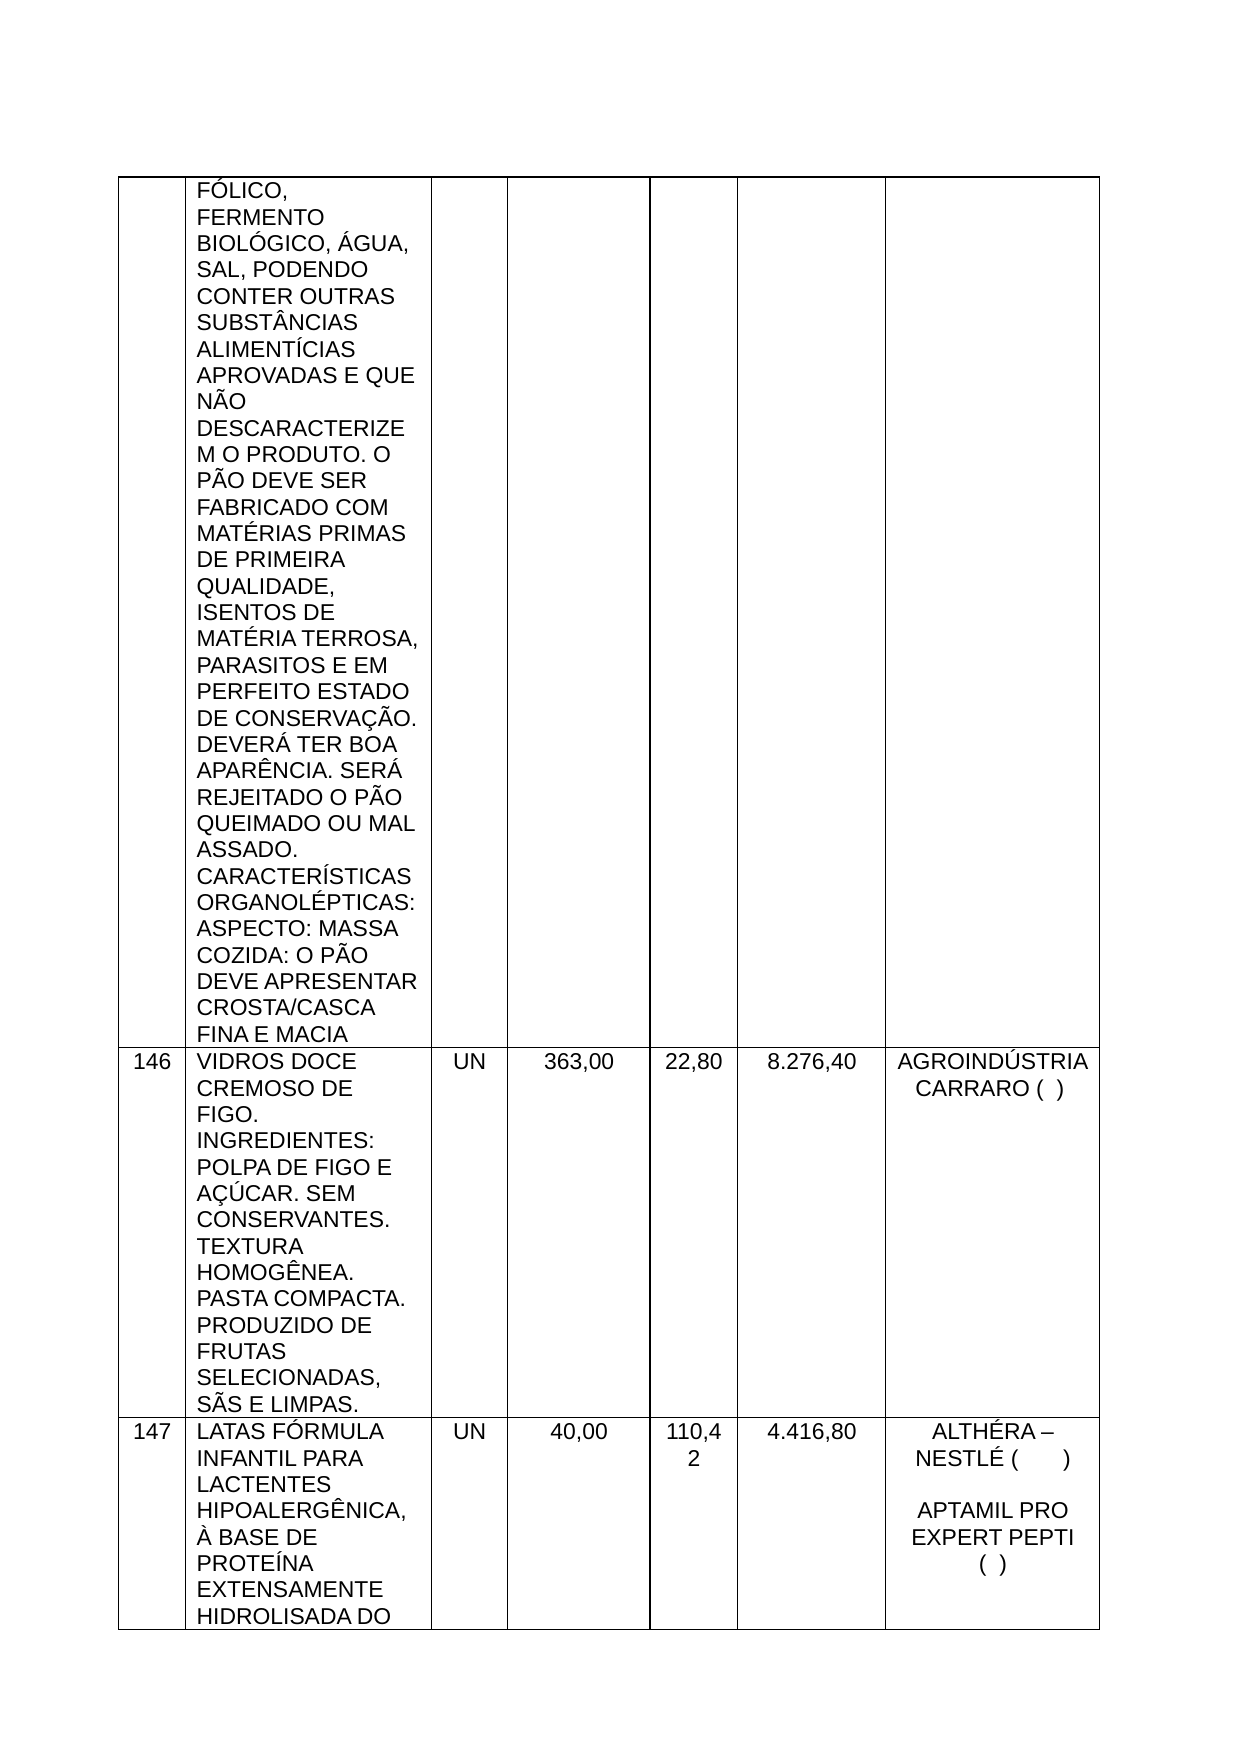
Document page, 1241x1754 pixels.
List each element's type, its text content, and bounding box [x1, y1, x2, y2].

table_cell [738, 178, 885, 1047]
table_cell 146 [119, 1048, 185, 1417]
table_cell 8.276,40 [738, 1048, 885, 1417]
table_cell Latas Fórmula infantil para lactentes hipoalergênica, à base de proteína extensamente hidrolisada do [186, 1418, 431, 1629]
table_cell 110,42 [651, 1418, 737, 1629]
table_cell 363,00 [508, 1048, 649, 1417]
table_cell [886, 178, 1099, 1047]
table_cell 40,00 [508, 1418, 649, 1629]
table_cell Un [432, 1418, 507, 1629]
table_cell [119, 178, 185, 1047]
table_cell AGROINDÚSTRIA CARRARO ( ) [886, 1048, 1099, 1417]
table_cell [508, 178, 649, 1047]
table_cell [651, 178, 737, 1047]
table_cell 147 [119, 1418, 185, 1629]
table_cell Vidros Doce cremoso de figo. Ingredientes: polpa de figo e açúcar. Sem conservantes. Textura homogênea. Pasta compacta. Produzido de frutas selecionadas, sãs e limpas. [186, 1048, 431, 1417]
table_cell Un [432, 1048, 507, 1417]
table_cell ALTHÉRA – NESTLÉ ( ) APTAMIL PRO EXPERT PEPTI ( ) [886, 1418, 1099, 1629]
table_cell fólico, fermento biológico, água, sal, podendo conter outras substâncias alimentícias aprovadas e que não descaracterizem o produto. O pão deve ser fabricado com matérias primas de primeira qualidade, isentos de matéria terrosa, parasitos e em perfeito estado de conservação. Deverá ter boa aparência. Será rejeitado o pão queimado ou mal assado. Características organolépticas: Aspecto: massa cozida: O pão deve apresentar crosta/casca fina e macia [186, 178, 431, 1047]
table_cell 4.416,80 [738, 1418, 885, 1629]
table_cell [432, 178, 507, 1047]
table_cell 22,80 [651, 1048, 737, 1417]
